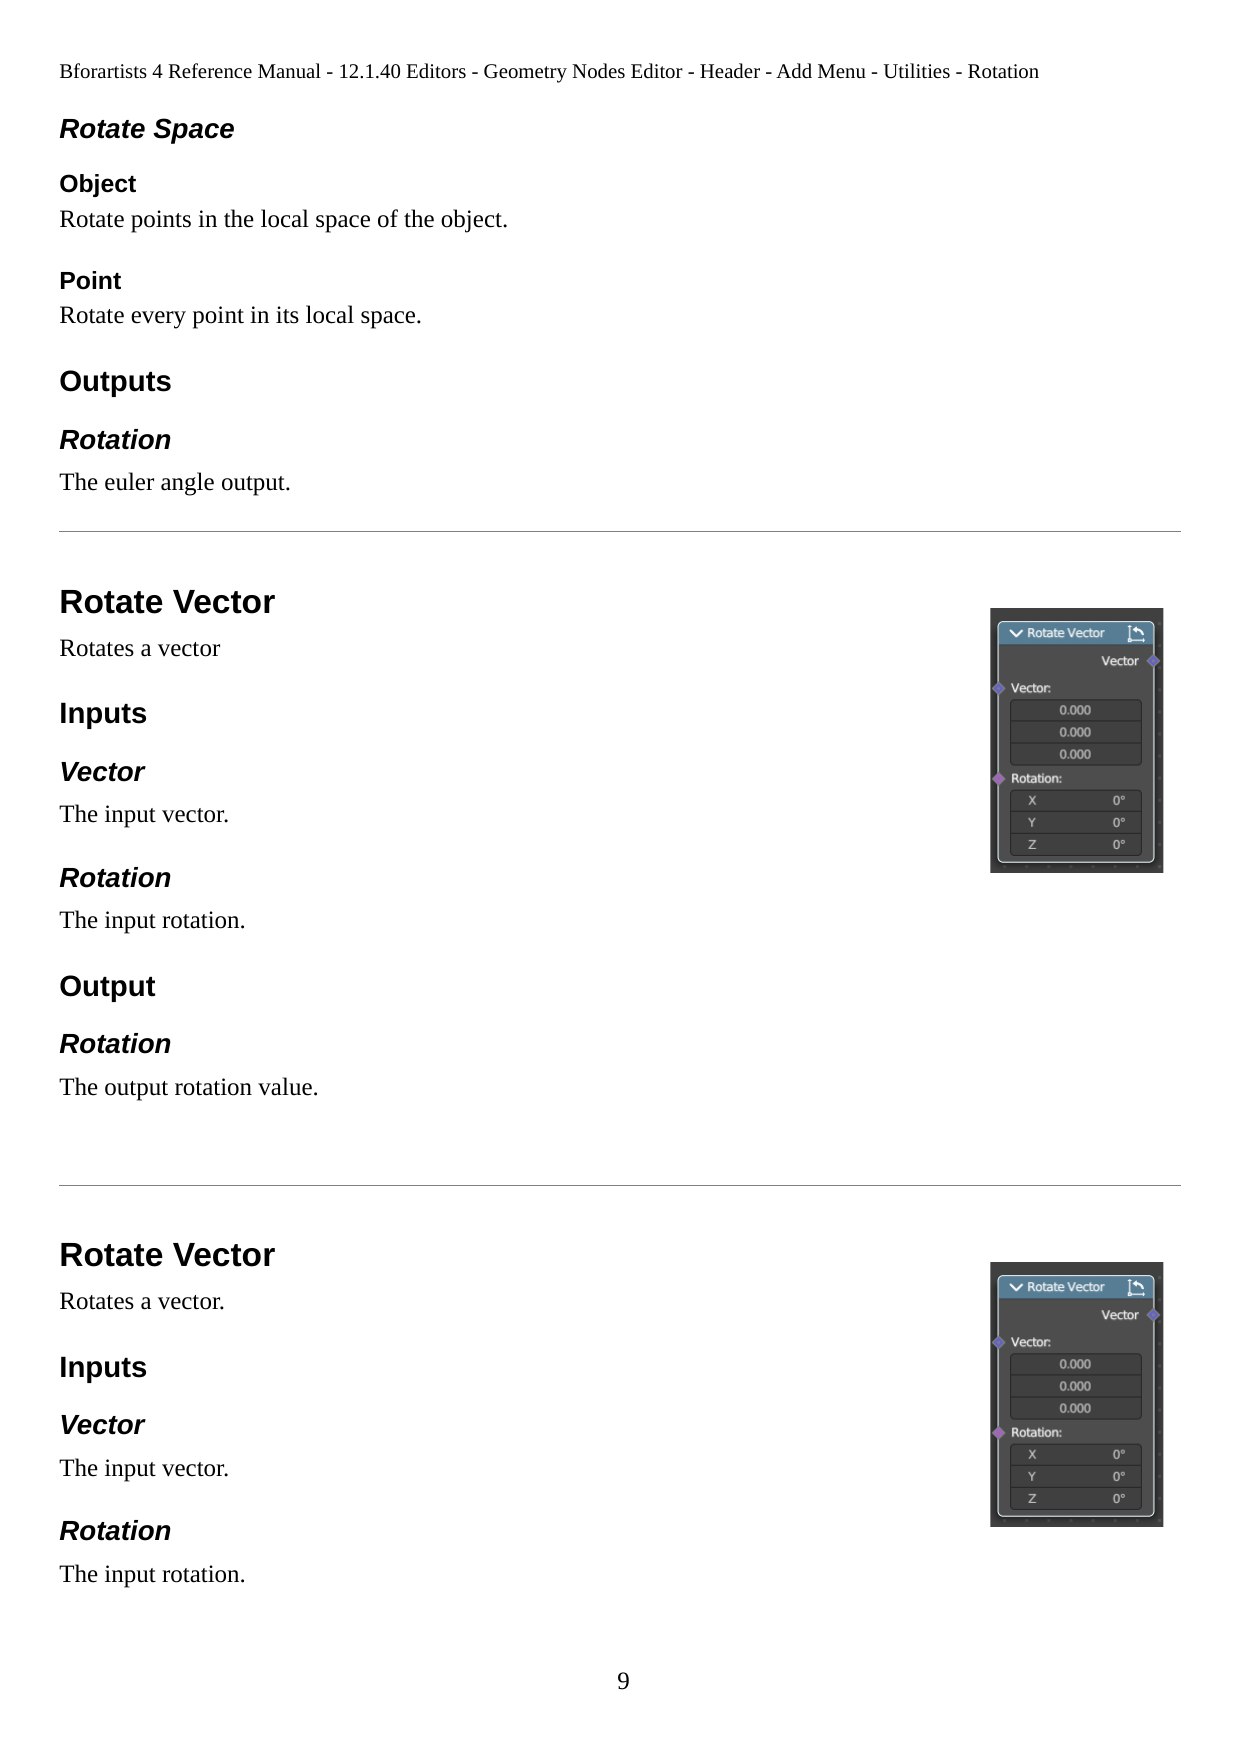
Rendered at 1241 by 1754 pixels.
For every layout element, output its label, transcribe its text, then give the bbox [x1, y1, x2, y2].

text The input rotation. [59, 1559, 1181, 1588]
subtitle Point [59, 266, 1181, 294]
text [1164, 1453, 1181, 1482]
subtitle Rotation [59, 861, 1181, 893]
text [1164, 799, 1181, 828]
text The euler angle output. [59, 467, 1181, 496]
subtitle Rotation [59, 1515, 1181, 1547]
subtitle Rotation [59, 423, 1181, 455]
text The output rotation value. [59, 1072, 1181, 1101]
text The input vector. [59, 1453, 990, 1482]
subtitle Outputs [59, 364, 1181, 398]
subtitle Rotate Vector [59, 1235, 1181, 1274]
text Rotate points in the local space of the object. [59, 204, 1181, 233]
text Rotate every point in its local space. [59, 301, 1181, 329]
subtitle Inputs [59, 1350, 990, 1384]
subtitle [1164, 1409, 1181, 1441]
subtitle Vector [59, 755, 990, 787]
subtitle Inputs [59, 696, 990, 730]
subtitle Object [59, 169, 1181, 198]
picture [990, 608, 1164, 873]
picture [990, 1262, 1164, 1527]
text Rotates a vector. [59, 1286, 990, 1315]
subtitle Rotate Vector [59, 581, 1181, 620]
text Rotates a vector [59, 633, 990, 661]
subtitle Vector [59, 1409, 990, 1441]
subtitle [1164, 696, 1181, 730]
text [1164, 633, 1181, 661]
text [1164, 1286, 1181, 1315]
subtitle [1164, 755, 1181, 787]
text The input rotation. [59, 905, 1181, 934]
subtitle Rotation [59, 1028, 1181, 1059]
subtitle Rotate Space [59, 113, 1181, 144]
subtitle Output [59, 969, 1181, 1003]
subtitle [1164, 1350, 1181, 1384]
text The input vector. [59, 799, 990, 828]
